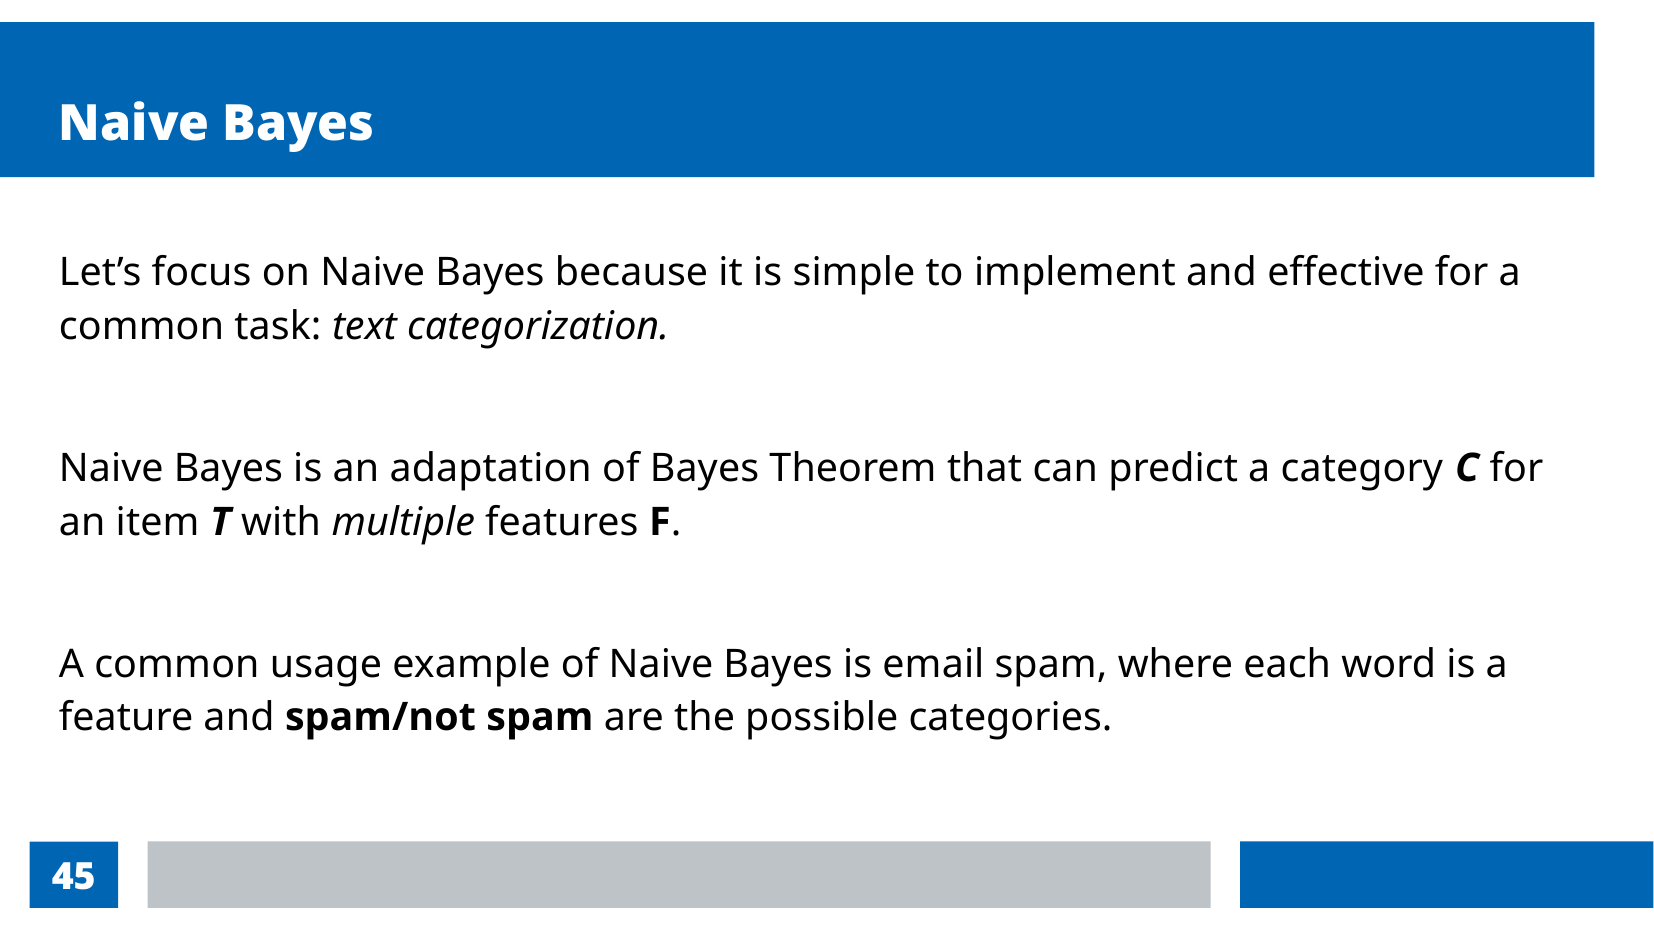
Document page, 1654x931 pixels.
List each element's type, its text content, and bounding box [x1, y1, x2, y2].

list Let’s focus on Naive Bayes because it is simple to implement and effective for a common task: text categorization. Naive Bayes is an adaptation of Bayes Theorem that can predict a category C for an item T with multiple features F. A common usage example of Naive Bayes is email spam, where each word is a feature and spam/not spam are the possible categories. [59, 243, 1565, 820]
title Naive Bayes [59, 44, 1595, 156]
